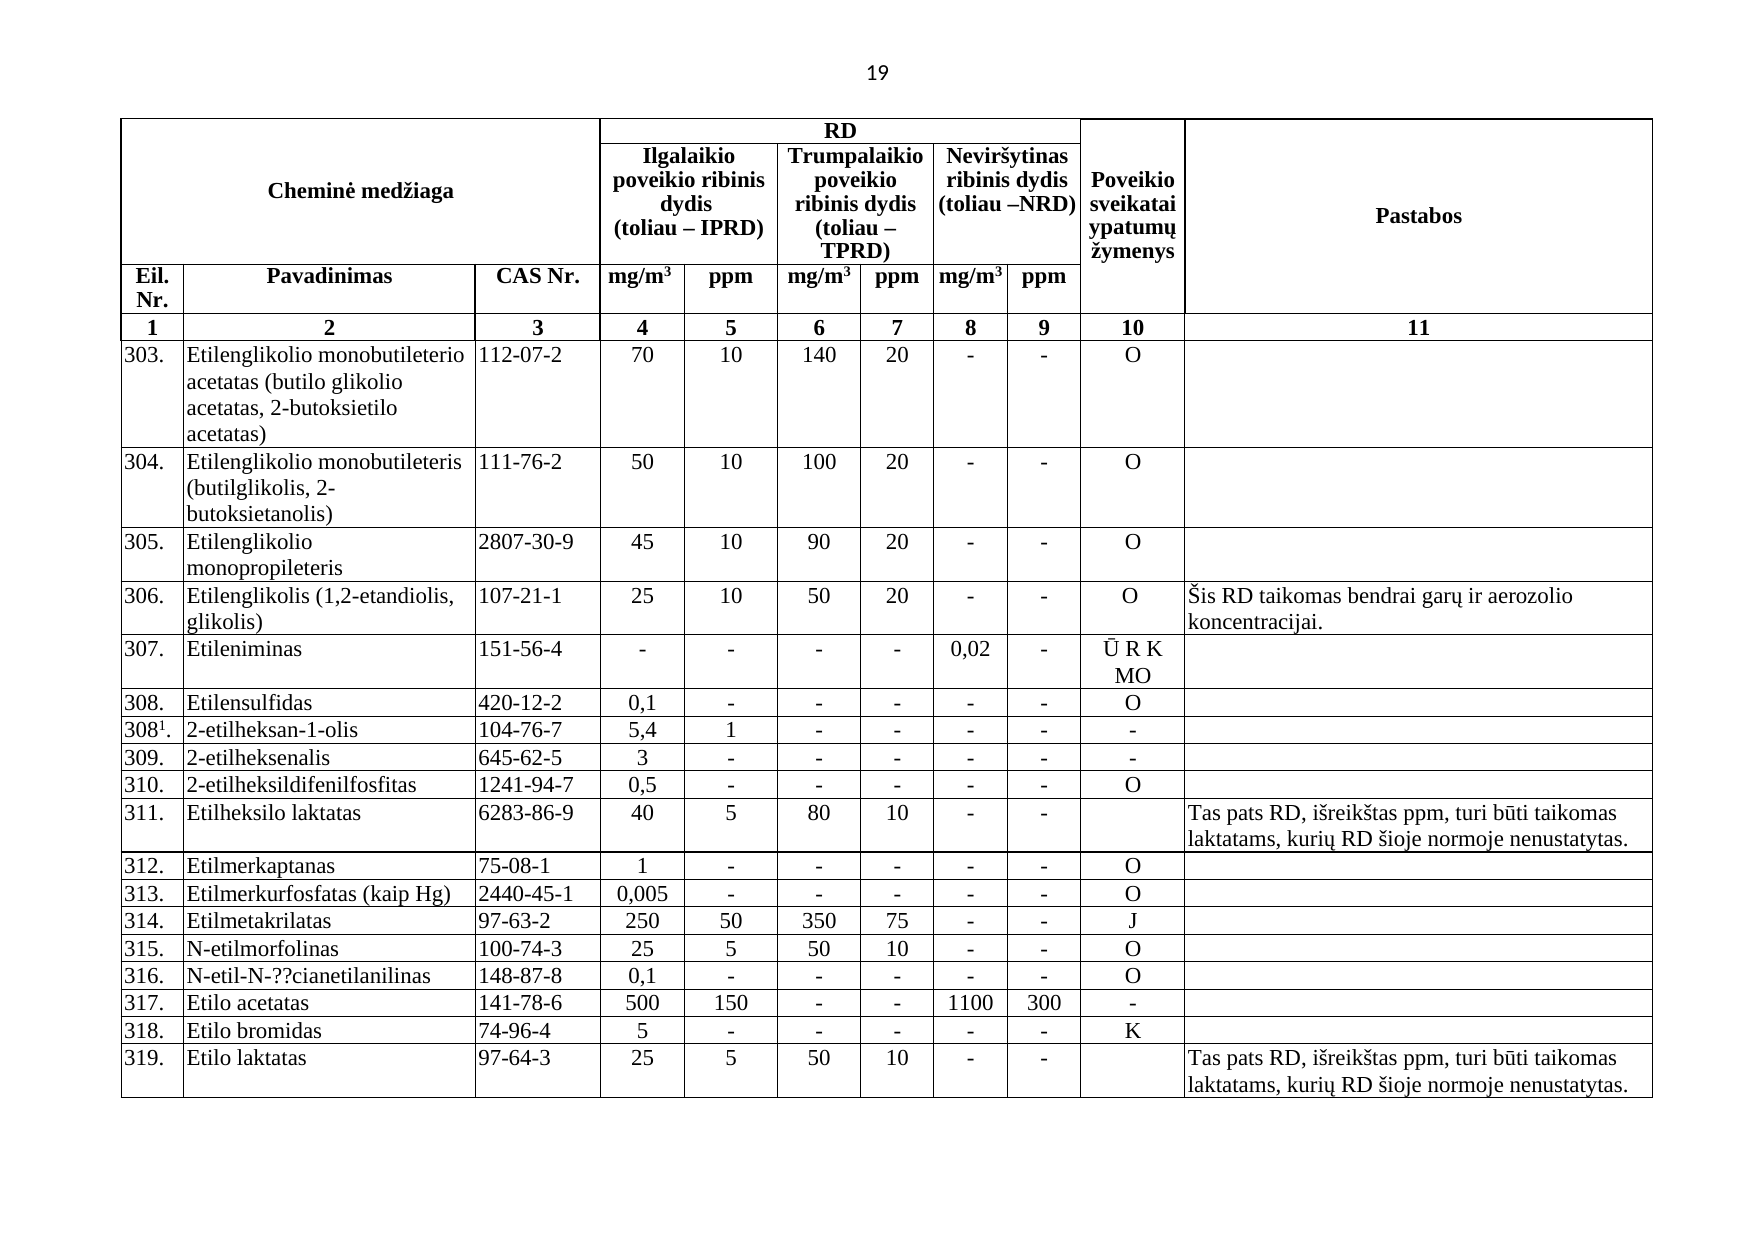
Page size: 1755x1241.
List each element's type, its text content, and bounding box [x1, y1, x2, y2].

table_cell - [861, 1017, 933, 1043]
table_cell Tas pats RD, išreikštas ppm, turi būti taikomas laktatams, kurių RD šioje normoje nenustatytas. [1185, 799, 1652, 851]
table_cell 25 [601, 935, 684, 961]
table_cell Etilenglikolio monobutileterio acetatas (butilo glikolio acetatas, 2-butoksietilo acetatas) [184, 341, 475, 447]
table_cell 10 [685, 341, 777, 447]
table_cell 308. [122, 689, 183, 716]
table_cell - [778, 990, 860, 1016]
table_cell 75 [861, 907, 933, 934]
table_cell 0,005 [601, 880, 684, 906]
table_cell 100-74-3 [476, 935, 600, 961]
table_cell - [1081, 744, 1184, 770]
table_cell 50 [685, 907, 777, 934]
table_cell Etilo laktatas [184, 1044, 475, 1097]
table_cell [1185, 907, 1652, 934]
table_cell [1185, 771, 1652, 798]
table_cell - [934, 717, 1007, 743]
table_cell O [1081, 689, 1184, 716]
table_cell - [1008, 771, 1080, 798]
table_cell - [1008, 935, 1080, 961]
table_cell 50 [778, 1044, 860, 1097]
table_cell 45 [601, 528, 684, 581]
table_cell - [861, 717, 933, 743]
table_cell 5 [685, 314, 777, 340]
table_cell 50 [778, 582, 860, 634]
table_cell [1081, 1044, 1184, 1097]
table_cell [1185, 935, 1652, 961]
table_cell - [1008, 853, 1080, 879]
table_header Pastabos [1186, 120, 1652, 312]
table_cell 312. [122, 853, 183, 879]
table_cell CAS Nr. [476, 265, 599, 312]
table_cell [1185, 962, 1652, 988]
table_cell Eil. Nr. [122, 265, 183, 312]
table_cell O [1081, 853, 1184, 879]
table_cell 303. [122, 341, 183, 447]
table_cell - [778, 962, 860, 988]
table_cell Ū R K MO [1081, 635, 1184, 688]
table_cell 9 [1008, 314, 1080, 340]
table_cell 20 [861, 341, 933, 447]
table_cell - [1008, 341, 1080, 447]
table_cell [1185, 635, 1652, 688]
table_cell 75-08-1 [476, 853, 600, 879]
table_cell Trumpalaikio poveikio ribinis dydis (toliau –TPRD) [778, 144, 933, 263]
table_cell - [861, 689, 933, 716]
table_cell - [934, 1044, 1007, 1097]
table_cell 310. [122, 771, 183, 798]
table_cell 6 [778, 314, 860, 340]
table_cell [1185, 744, 1652, 770]
table_cell 350 [778, 907, 860, 934]
table_cell - [934, 907, 1007, 934]
table_cell [1185, 448, 1652, 527]
table_cell [1185, 880, 1652, 906]
table_cell 74-96-4 [476, 1017, 600, 1043]
table_cell ppm [1008, 265, 1080, 312]
table_cell - [1008, 880, 1080, 906]
table_cell 300 [1008, 990, 1080, 1016]
table_cell O [1081, 448, 1184, 527]
table_cell 10 [685, 528, 777, 581]
table_cell - [934, 582, 1007, 634]
table_cell [1185, 1017, 1652, 1043]
table_cell 315. [122, 935, 183, 961]
table_cell - [861, 771, 933, 798]
table_cell O [1081, 935, 1184, 961]
table_cell - [934, 341, 1007, 447]
table_cell [1185, 853, 1652, 879]
table_cell 0,5 [601, 771, 684, 798]
table_cell 2 [184, 314, 474, 340]
table_cell - [861, 635, 933, 688]
table_cell Tas pats RD, išreikštas ppm, turi būti taikomas laktatams, kurių RD šioje normoje nenustatytas. [1185, 1044, 1652, 1097]
table_cell [1185, 990, 1652, 1016]
table_cell - [1008, 582, 1080, 634]
table_cell 10 [861, 1044, 933, 1097]
table_cell 2807-30-9 [476, 528, 600, 581]
table_cell 100 [778, 448, 860, 527]
table_cell 97-63-2 [476, 907, 600, 934]
table_cell - [934, 853, 1007, 879]
table_cell 317. [122, 990, 183, 1016]
table_cell - [1008, 689, 1080, 716]
table_cell 20 [861, 528, 933, 581]
table_cell 306. [122, 582, 183, 634]
table_cell - [685, 880, 777, 906]
table_cell - [934, 744, 1007, 770]
table_cell 150 [685, 990, 777, 1016]
table_cell 645-62-5 [476, 744, 600, 770]
table_cell 7 [861, 314, 933, 340]
table_cell - [934, 771, 1007, 798]
table_cell Etilenglikolio monopropileteris [184, 528, 475, 581]
table_cell - [1008, 717, 1080, 743]
table_cell Etilmetakrilatas [184, 907, 475, 934]
table_cell 313. [122, 880, 183, 906]
table_cell 250 [601, 907, 684, 934]
table_cell Ilgalaikio poveikio ribinis dydis (toliau – IPRD) [601, 144, 777, 263]
table_cell 420-12-2 [476, 689, 600, 716]
table_cell 107-21-1 [476, 582, 600, 634]
table_cell 500 [601, 990, 684, 1016]
table_cell - [778, 880, 860, 906]
table_cell 2-etilheksenalis [184, 744, 475, 770]
table_cell - [934, 935, 1007, 961]
table_cell - [778, 689, 860, 716]
table_cell 140 [778, 341, 860, 447]
table_cell 25 [601, 1044, 684, 1097]
table_cell - [1008, 962, 1080, 988]
table_cell 5 [685, 1044, 777, 1097]
table_cell - [934, 962, 1007, 988]
table_cell Etileniminas [184, 635, 475, 688]
table_cell 10 [1081, 314, 1184, 340]
table_cell - [685, 853, 777, 879]
table_cell ppm [861, 265, 933, 312]
table_cell 5,4 [601, 717, 684, 743]
table_cell - [685, 1017, 777, 1043]
table_cell Etilmerkurfosfatas (kaip Hg) [184, 880, 475, 906]
table_cell J [1081, 907, 1184, 934]
table_cell - [861, 744, 933, 770]
table_cell 104-76-7 [476, 717, 600, 743]
table_cell 3 [601, 744, 684, 770]
table_cell mg/m3 [601, 265, 684, 312]
table_cell - [1008, 1017, 1080, 1043]
table_cell O [1081, 771, 1184, 798]
table_cell - [861, 853, 933, 879]
table_cell 304. [122, 448, 183, 527]
table_cell 141-78-6 [476, 990, 600, 1016]
table_cell - [1008, 635, 1080, 688]
table_cell - [685, 771, 777, 798]
table_cell 1 [122, 314, 183, 340]
table_cell [1185, 341, 1652, 447]
table_cell 1 [601, 853, 684, 879]
table_cell - [778, 853, 860, 879]
table_cell Etilensulfidas [184, 689, 475, 716]
table_cell - [861, 962, 933, 988]
table_cell 20 [861, 448, 933, 527]
table_cell - [934, 528, 1007, 581]
table_cell 111-76-2 [476, 448, 600, 527]
table_cell - [778, 1017, 860, 1043]
table_cell 1241-94-7 [476, 771, 600, 798]
table_cell 50 [601, 448, 684, 527]
table_cell - [601, 635, 684, 688]
table_cell 25 [601, 582, 684, 634]
table_cell O [1081, 341, 1184, 447]
table_header Cheminė medžiaga [122, 119, 599, 263]
table_cell 90 [778, 528, 860, 581]
table_cell 3081. [122, 717, 183, 743]
table_cell - [861, 880, 933, 906]
table_cell - [934, 689, 1007, 716]
table_cell O [1081, 880, 1184, 906]
table_cell 5 [685, 935, 777, 961]
table_cell - [861, 990, 933, 1016]
table_cell - [1081, 990, 1184, 1016]
table_cell 10 [861, 799, 933, 851]
table_cell 2-etilheksildifenilfosfitas [184, 771, 475, 798]
table_cell 0,1 [601, 689, 684, 716]
table_cell 311. [122, 799, 183, 851]
table_cell 148-87-8 [476, 962, 600, 988]
table_cell [1185, 689, 1652, 716]
table_cell - [1008, 528, 1080, 581]
table_cell 5 [685, 799, 777, 851]
table_cell 319. [122, 1044, 183, 1097]
table_cell - [1008, 907, 1080, 934]
table_cell 316. [122, 962, 183, 988]
table_cell - [685, 635, 777, 688]
table_cell 1100 [934, 990, 1007, 1016]
table_cell 318. [122, 1017, 183, 1043]
table_cell Etilmerkaptanas [184, 853, 475, 879]
table_cell 8 [934, 314, 1007, 340]
table_cell 20 [861, 582, 933, 634]
table_cell [1185, 528, 1652, 581]
table_cell - [1008, 448, 1080, 527]
table_cell mg/m3 [934, 265, 1007, 312]
table_cell 10 [685, 448, 777, 527]
table_cell 2-etilheksan-1-olis [184, 717, 475, 743]
table_cell 4 [601, 314, 684, 340]
table_cell O [1081, 962, 1184, 988]
table_header Poveikio sveikatai ypatumų žymenys [1081, 120, 1184, 312]
table_cell - [778, 635, 860, 688]
table_cell 1 [685, 717, 777, 743]
table_cell mg/m3 [778, 265, 860, 312]
table_cell Etilo bromidas [184, 1017, 475, 1043]
table_cell 112-07-2 [476, 341, 600, 447]
table_cell N-etilmorfolinas [184, 935, 475, 961]
table_cell 151-56-4 [476, 635, 600, 688]
table_cell 6283-86-9 [476, 799, 600, 851]
table_cell Pavadinimas [184, 265, 474, 312]
table_cell Etilenglikolio monobutileteris (butilglikolis, 2-butoksietanolis) [184, 448, 475, 527]
table_cell 305. [122, 528, 183, 581]
table_cell 10 [685, 582, 777, 634]
table_cell - [934, 799, 1007, 851]
table_cell - [778, 771, 860, 798]
table_cell 2440-45-1 [476, 880, 600, 906]
table_cell Etilo acetatas [184, 990, 475, 1016]
table_cell O [1081, 528, 1184, 581]
table_cell 314. [122, 907, 183, 934]
table_cell Neviršytinas ribinis dydis (toliau –NRD) [934, 144, 1080, 263]
table_cell - [1008, 799, 1080, 851]
table_cell 0,1 [601, 962, 684, 988]
table_cell 11 [1185, 314, 1652, 340]
table_cell ppm [685, 265, 777, 312]
table_cell 307. [122, 635, 183, 688]
table_cell 10 [861, 935, 933, 961]
table_cell 70 [601, 341, 684, 447]
table_cell N-etil-N-beta??cianetilanilinas [184, 962, 475, 988]
table_cell 5 [601, 1017, 684, 1043]
table_cell 3 [476, 314, 599, 340]
table_cell 50 [778, 935, 860, 961]
table_cell - [1081, 717, 1184, 743]
table_cell - [934, 1017, 1007, 1043]
table_cell - [934, 448, 1007, 527]
table_cell - [778, 717, 860, 743]
table_cell Etilenglikolis (1,2-etandiolis, glikolis) [184, 582, 475, 634]
table_header RD [601, 119, 1080, 143]
table_cell [1081, 799, 1184, 851]
table_cell K [1081, 1017, 1184, 1043]
table_cell - [1008, 744, 1080, 770]
table_cell 40 [601, 799, 684, 851]
table_cell 309. [122, 744, 183, 770]
table_cell - [685, 962, 777, 988]
table_cell 0,02 [934, 635, 1007, 688]
table_cell - [934, 880, 1007, 906]
table_cell Etilheksilo laktatas [184, 799, 475, 851]
table_cell O [1081, 582, 1184, 634]
table_cell Šis RD taikomas bendrai garų ir aerozolio koncentracijai. [1185, 582, 1652, 634]
table_cell - [685, 744, 777, 770]
table_cell - [1008, 1044, 1080, 1097]
table_cell - [685, 689, 777, 716]
table_cell - [778, 744, 860, 770]
table_cell [1185, 717, 1652, 743]
table_cell 97-64-3 [476, 1044, 600, 1097]
table_cell 80 [778, 799, 860, 851]
